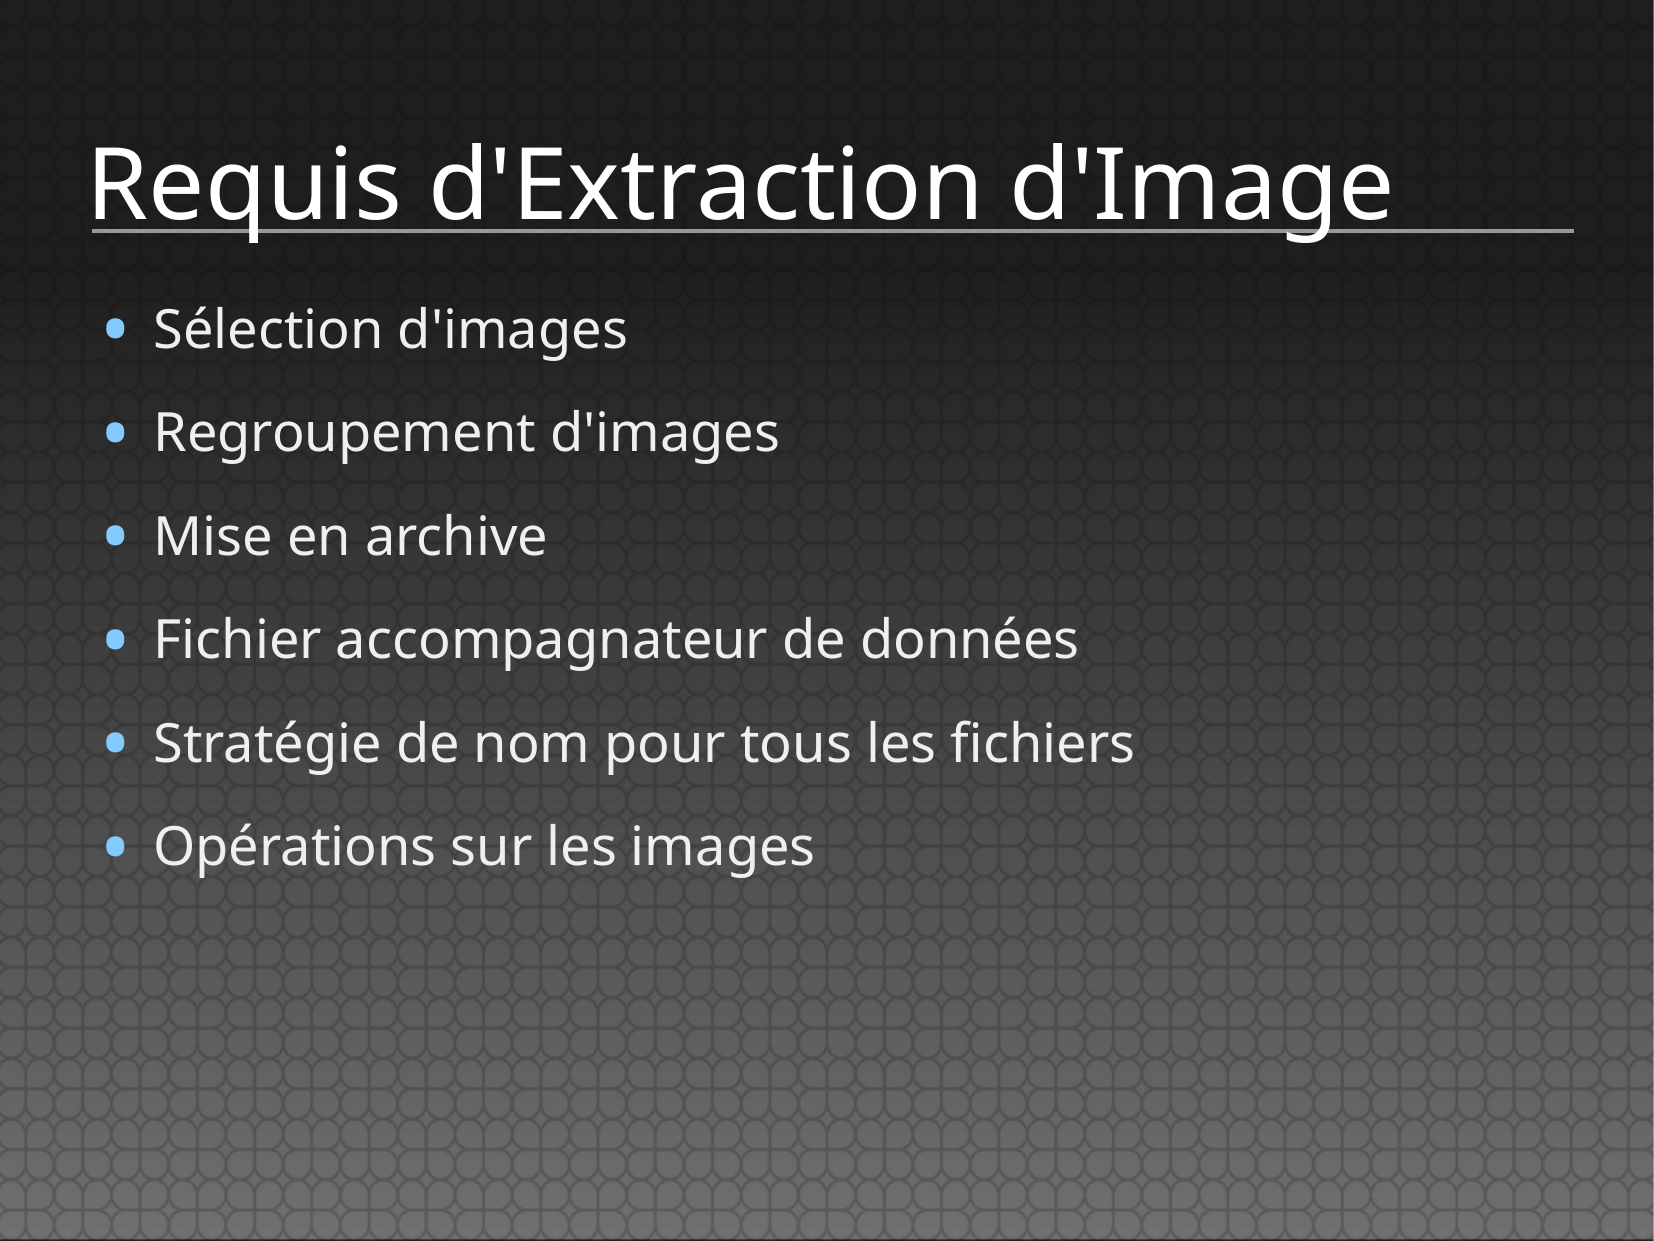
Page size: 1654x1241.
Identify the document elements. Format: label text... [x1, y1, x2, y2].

title Requis d'Extraction d'Image [86, 112, 1576, 249]
list Sélection d'images Regroupement d'images Mise en archive Fichier accompagnateur de données Stratégie de nom pour tous les fichiers Opérations sur les images [82, 290, 1571, 1084]
picture [0, 0, 1654, 1241]
